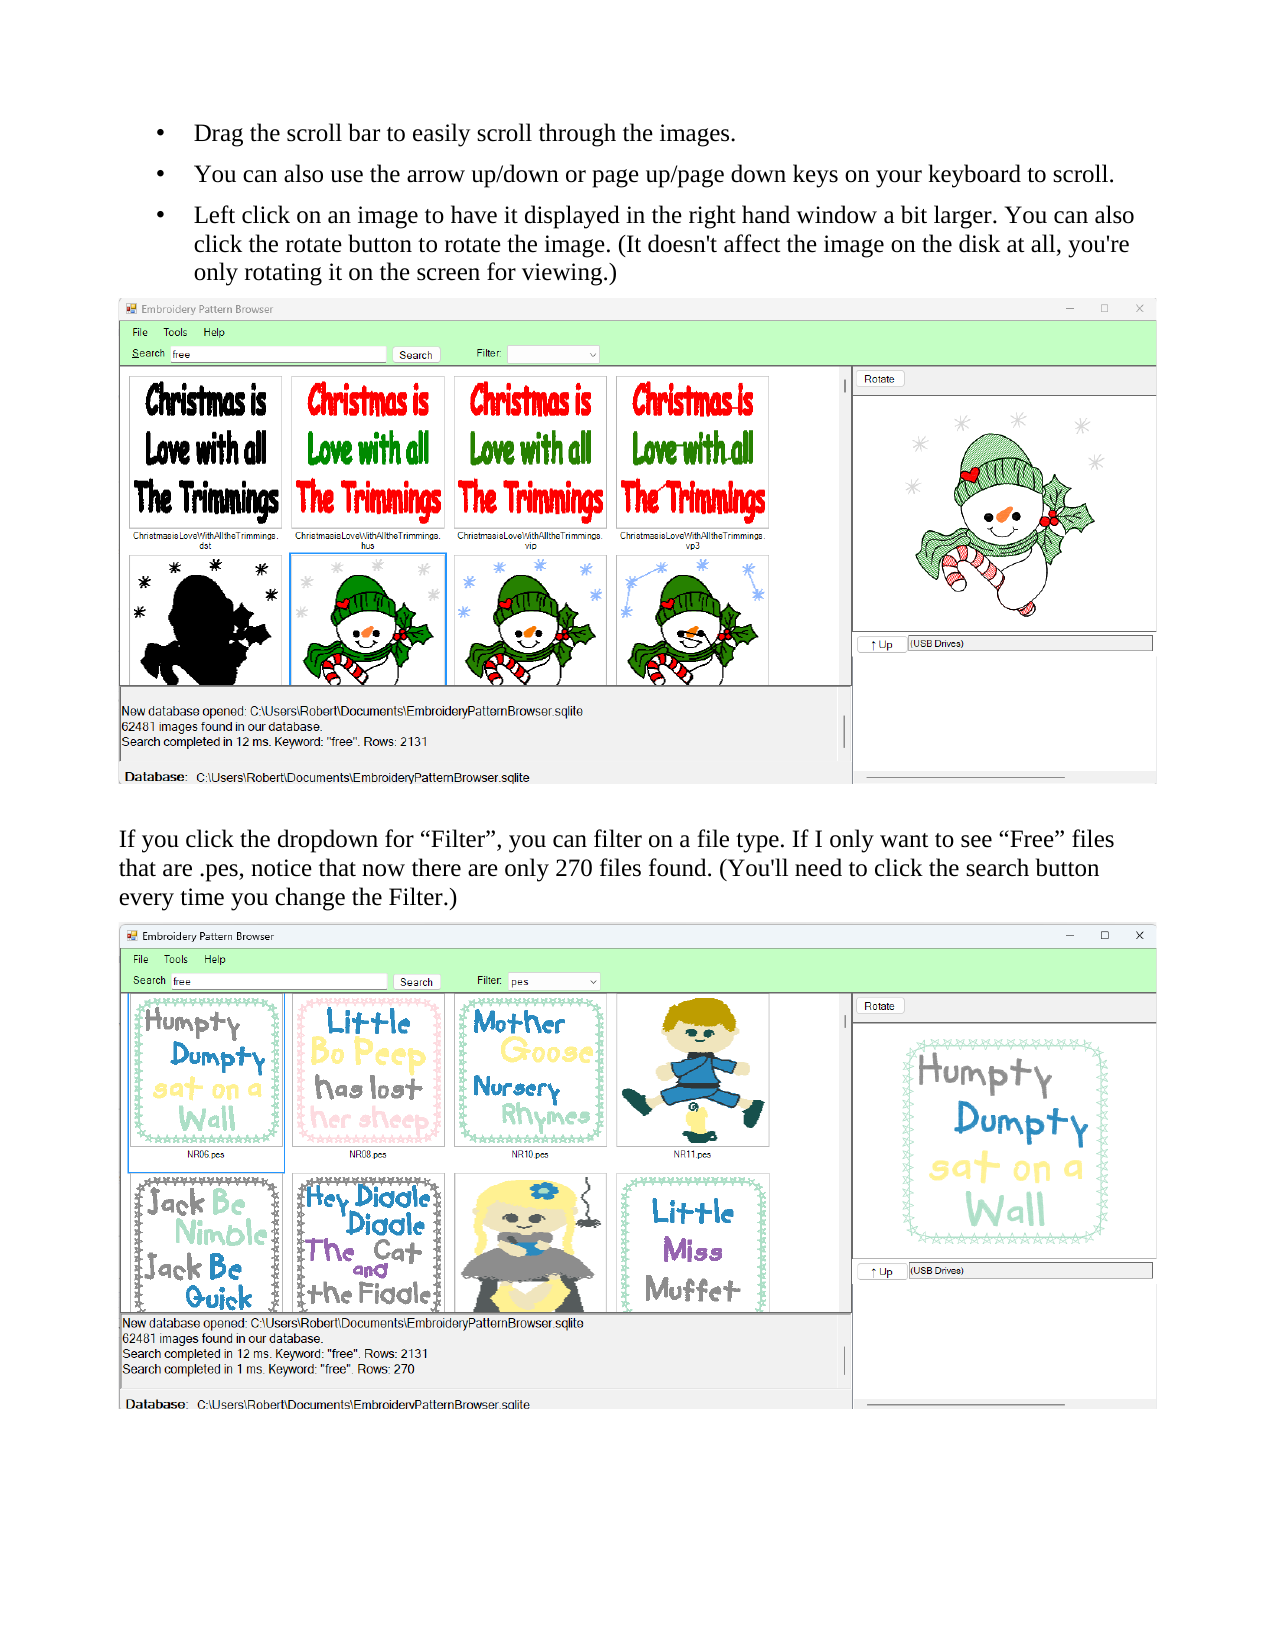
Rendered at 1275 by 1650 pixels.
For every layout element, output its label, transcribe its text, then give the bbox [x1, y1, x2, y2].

picture [118, 298, 1157, 784]
list You can also use the arrow up/down or page up/page down keys on your keyboard to scroll. [156, 159, 1156, 188]
list Left click on an image to have it displayed in the right hand window a bit larger. You can also click the rotate button to rotate the image. (It doesn't affect the image on the disk at all, you're only rotating it on the screen for viewing.) [156, 200, 1156, 286]
list Drag the scroll bar to easily scroll through the images. [156, 118, 1156, 147]
text If you click the dropdown for “Filter”, you can filter on a file type. If I only want to see “Free” files that are .pes, notice that now there are only 270 files found. (You'll need to click the search button every time you change the Filter.) [118, 824, 1156, 911]
picture [118, 922, 1157, 1409]
